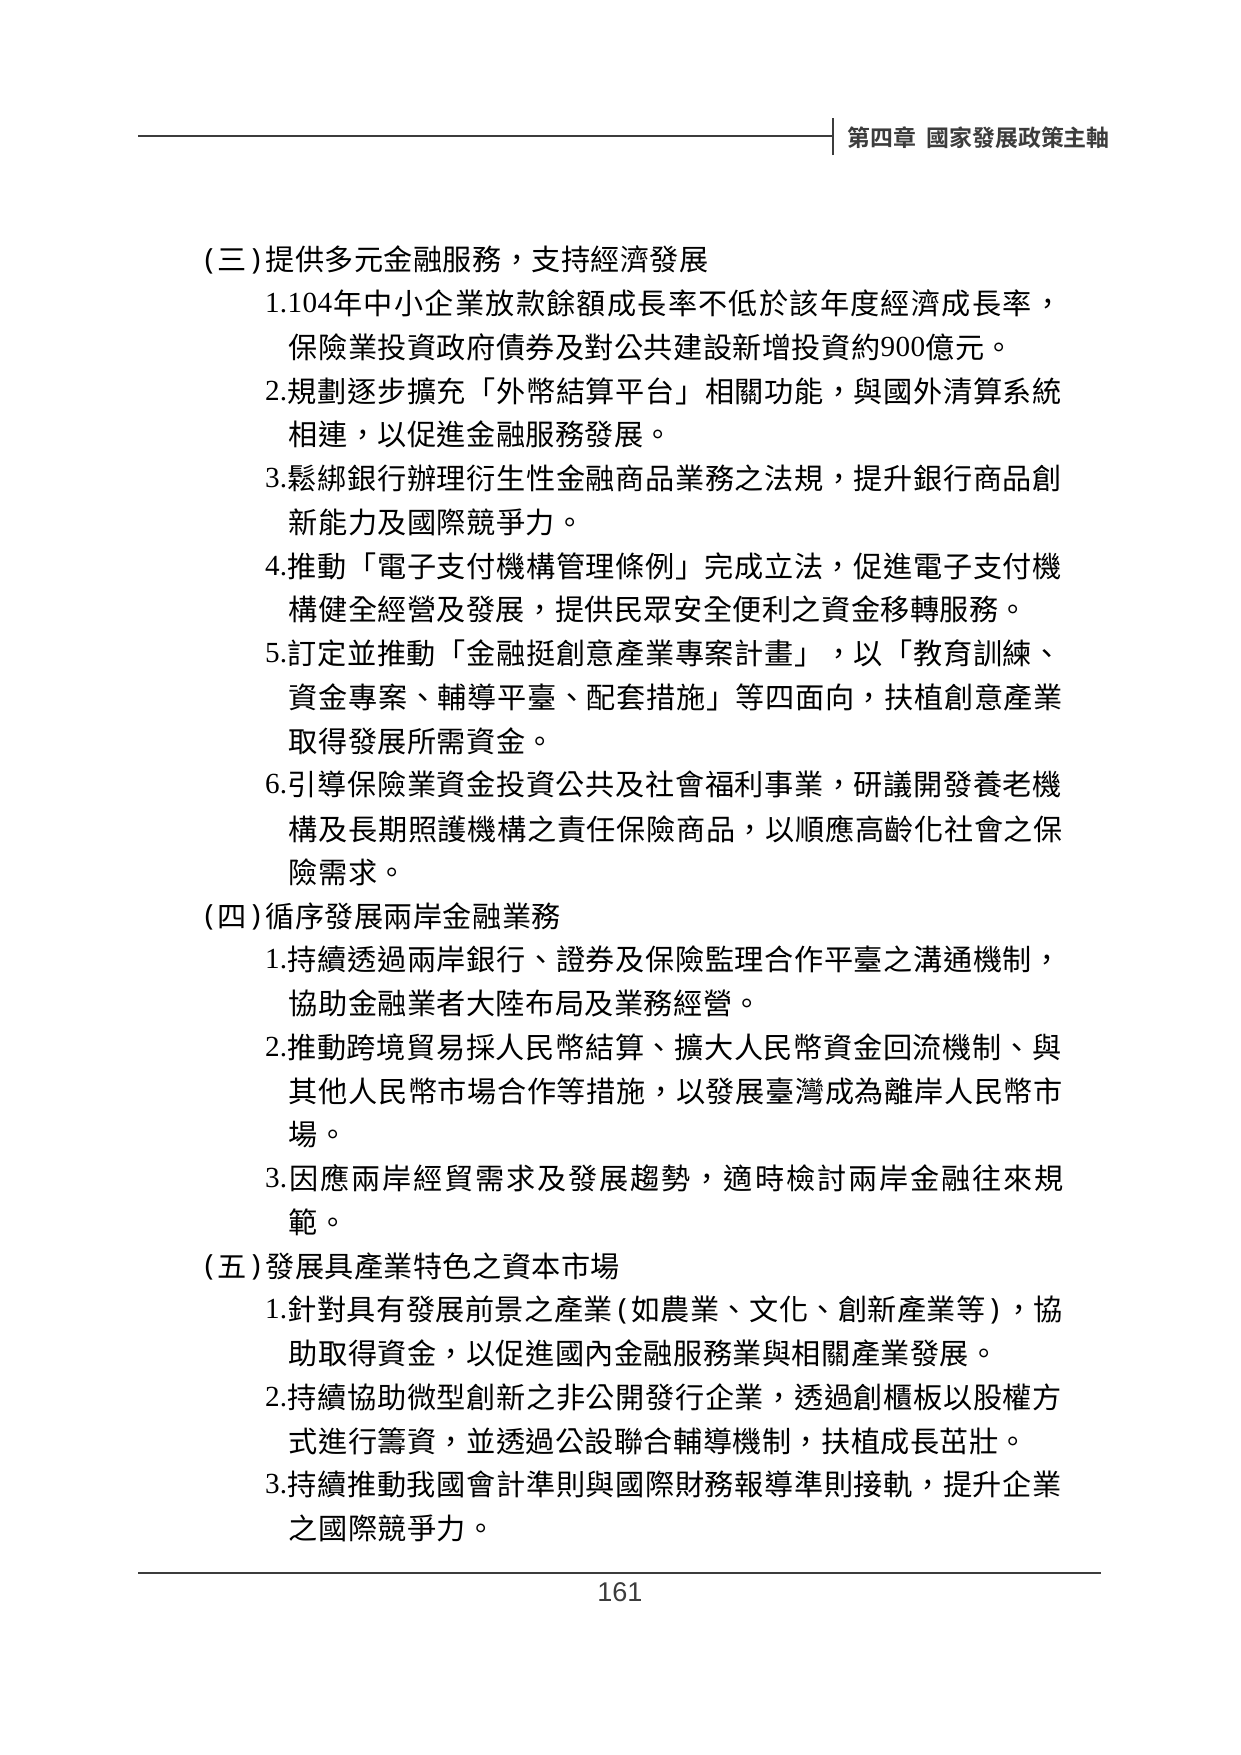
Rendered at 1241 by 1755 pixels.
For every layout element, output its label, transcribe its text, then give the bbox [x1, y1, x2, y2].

text 3.因應兩岸經貿需求及發展趨勢，適時檢討兩岸金融往來規範。 [265, 1155, 1063, 1242]
text 4.推動「電子支付機構管理條例」完成立法，促進電子支付機構健全經營及發展，提供民眾安全便利之資金移轉服務。 [265, 542, 1063, 630]
text 1.持續透過兩岸銀行、證券及保險監理合作平臺之溝通機制，協助金融業者大陸布局及業務經營。 [265, 936, 1063, 1024]
text 3.鬆綁銀行辦理衍生性金融商品業務之法規，提升銀行商品創新能力及國際競爭力。 [265, 455, 1063, 542]
text (四)循序發展兩岸金融業務 [200, 892, 1063, 936]
text 6.引導保險業資金投資公共及社會福利事業，研議開發養老機構及長期照護機構之責任保險商品，以順應高齡化社會之保險需求。 [265, 761, 1063, 892]
text 3.持續推動我國會計準則與國際財務報導準則接軌，提升企業之國際競爭力。 [265, 1461, 1063, 1549]
text (五)發展具產業特色之資本市場 [200, 1242, 1063, 1286]
text 1.針對具有發展前景之產業(如農業、文化、創新產業等)，協助取得資金，以促進國內金融服務業與相關產業發展。 [265, 1286, 1063, 1374]
text 5.訂定並推動「金融挺創意產業專案計畫」，以「教育訓練、資金專案、輔導平臺、配套措施」等四面向，扶植創意產業取得發展所需資金。 [265, 630, 1063, 761]
text 2.持續協助微型創新之非公開發行企業，透過創櫃板以股權方式進行籌資，並透過公設聯合輔導機制，扶植成長茁壯。 [265, 1374, 1063, 1461]
text 2.規劃逐步擴充「外幣結算平台」相關功能，與國外清算系統相連，以促進金融服務發展。 [265, 367, 1063, 455]
text 1.104年中小企業放款餘額成長率不低於該年度經濟成長率，保險業投資政府債券及對公共建設新增投資約900億元。 [265, 280, 1063, 367]
text (三)提供多元金融服務，支持經濟發展 [200, 236, 1063, 280]
text 2.推動跨境貿易採人民幣結算、擴大人民幣資金回流機制、與其他人民幣市場合作等措施，以發展臺灣成為離岸人民幣市場。 [265, 1024, 1063, 1155]
